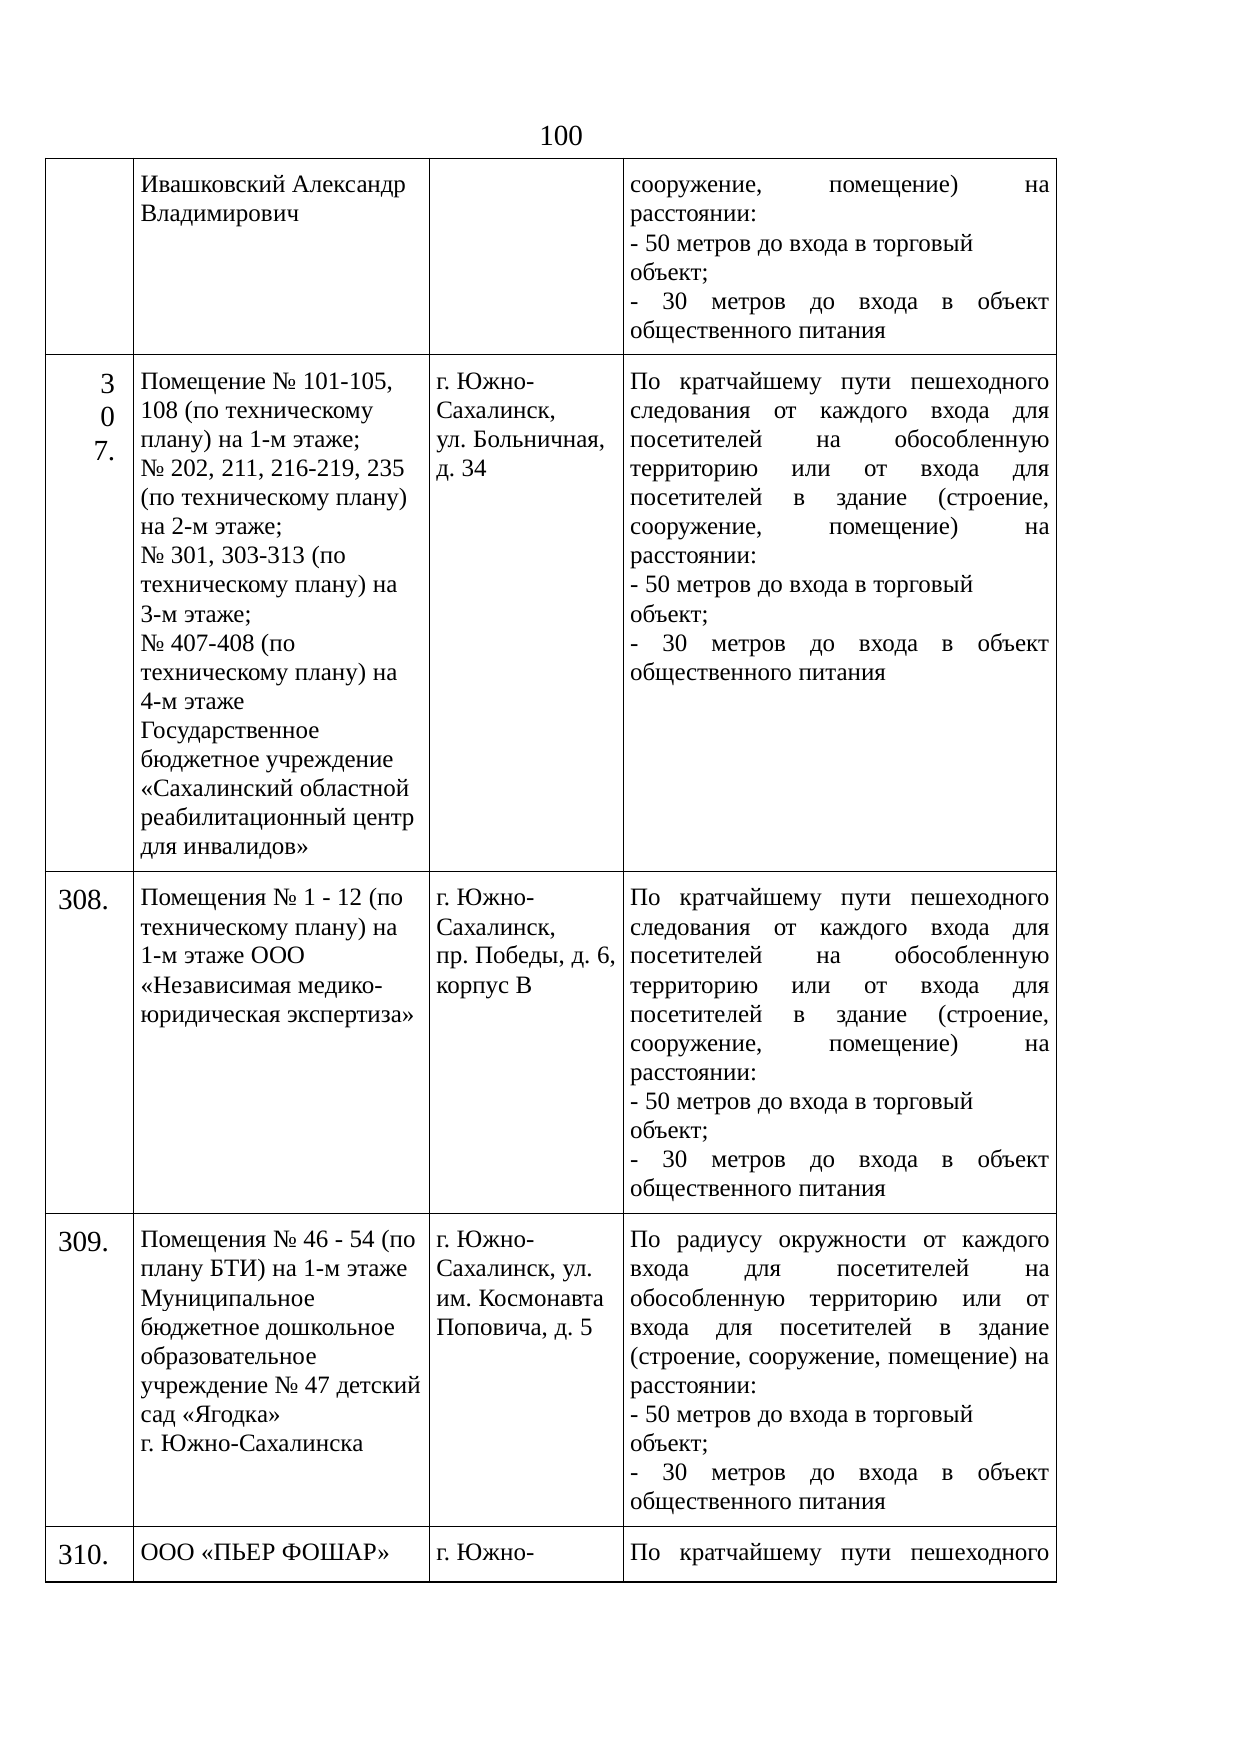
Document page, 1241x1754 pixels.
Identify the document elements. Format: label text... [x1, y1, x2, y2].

table_cell По кратчайшему пути пешеходного следования от каждого входа для посетителей на обособленную территорию или от входа для посетителей в здание (строение, сооружение, помещение) на расстоянии: - 50 метров до входа в торговый объект; - 30 метров до входа в объект общественного питания [624, 872, 1056, 1213]
table_cell [46, 1214, 133, 1526]
table_cell [46, 355, 133, 871]
table_cell г. Южно-Сахалинск, ул. им. Космонавта Поповича, д. 5 [430, 1214, 623, 1526]
table_cell г. Южно-Сахалинск, ул. Больничная, д. 34 [430, 355, 623, 871]
table_cell г. Южно-Сахалинск, пр. Победы, д. 6, корпус В [430, 872, 623, 1213]
table_cell [46, 159, 133, 354]
table_cell ООО «ПЬЕР ФОШАР» [134, 1527, 429, 1581]
table_cell По радиусу окружности от каждого входа для посетителей на обособленную территорию или от входа для посетителей в здание (строение, сооружение, помещение) на расстоянии: - 50 метров до входа в торговый объект; - 30 метров до входа в объект общественного питания [624, 1214, 1056, 1526]
table_cell По кратчайшему пути пешеходного следования от каждого входа для посетителей на обособленную территорию или от входа для посетителей в здание (строение, сооружение, помещение) на расстоянии: - 50 метров до входа в торговый объект; - 30 метров до входа в объект общественного питания [624, 355, 1056, 871]
table_cell Помещения № 46 - 54 (по плану БТИ) на 1-м этаже Муниципальное бюджетное дошкольное образовательное учреждение № 47 детский сад «Ягодка» г. Южно-Сахалинска [134, 1214, 429, 1526]
table_cell г. Южно- [430, 1527, 623, 1581]
table_cell [46, 1527, 133, 1581]
table_cell [46, 872, 133, 1213]
table_cell По кратчайшему пути пешеходного [624, 1527, 1056, 1581]
table_cell Помещение № 101-105, 108 (по техническому плану) на 1-м этаже; № 202, 211, 216-219, 235 (по техническому плану) на 2-м этаже; № 301, 303-313 (по техническому плану) на 3-м этаже; № 407-408 (по техническому плану) на 4-м этаже Государственное бюджетное учреждение «Сахалинский областной реабилитационный центр для инвалидов» [134, 355, 429, 871]
table_cell Помещения № 1 - 12 (по техническому плану) на 1-м этаже ООО «Независимая медико-юридическая экспертиза» [134, 872, 429, 1213]
table_cell [430, 159, 623, 354]
table_cell сооружение, помещение) на расстоянии: - 50 метров до входа в торговый объект; - 30 метров до входа в объект общественного питания [624, 159, 1056, 354]
table_cell Ивашковский Александр Владимирович [134, 159, 429, 354]
